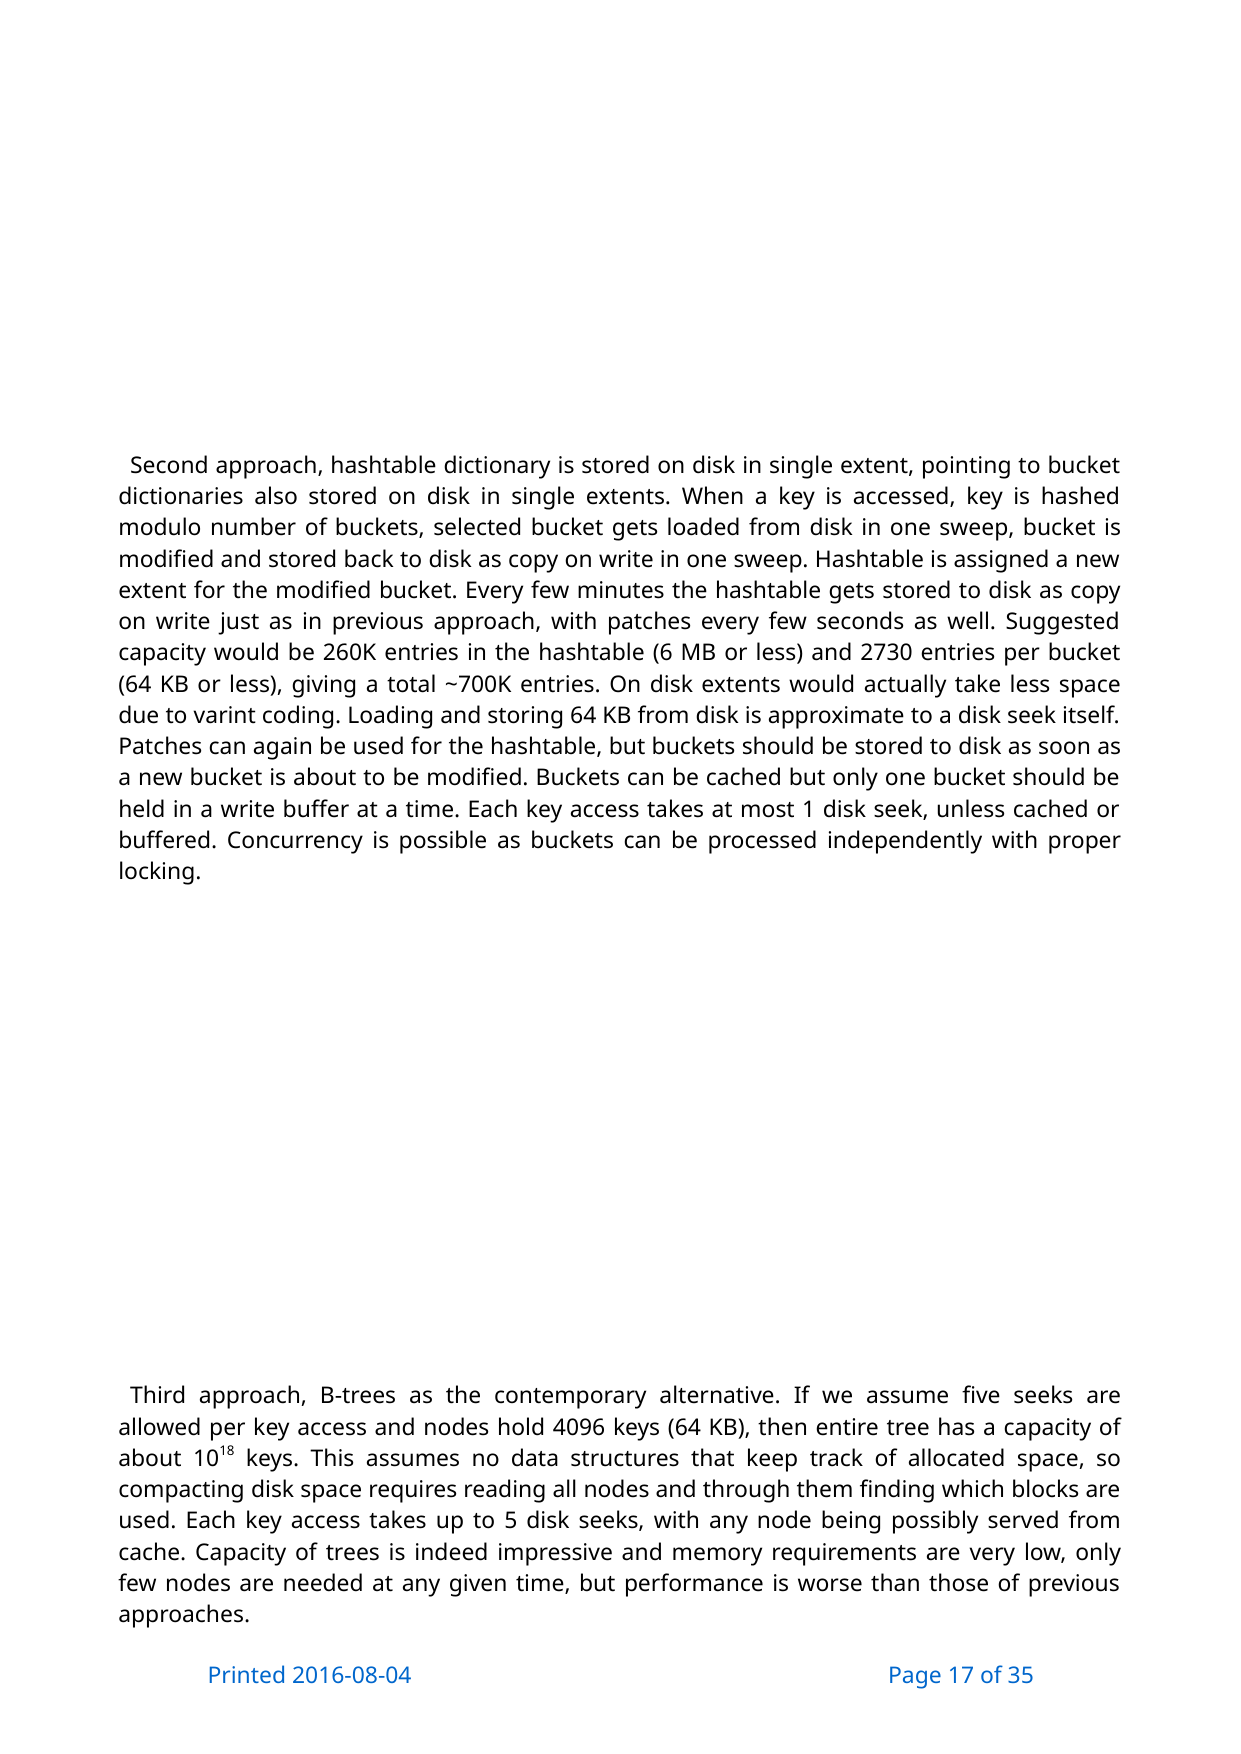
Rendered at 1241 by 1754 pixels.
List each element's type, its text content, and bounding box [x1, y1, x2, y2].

text Third approach, B-trees as the contemporary alternative. If we assume five seeks are allowed per key access and nodes hold 4096 keys (64 KB), then entire tree has a capacity of about 1018 keys. This assumes no data structures that keep track of allocated space, so compacting disk space requires reading all nodes and through them finding which blocks are used. Each key access takes up to 5 disk seeks, with any node being possibly served from cache. Capacity of trees is indeed impressive and memory requirements are very low, only few nodes are needed at any given time, but performance is worse than those of previous approaches. [118, 1379, 1122, 1629]
text Second approach, hashtable dictionary is stored on disk in single extent, pointing to bucket dictionaries also stored on disk in single extents. When a key is accessed, key is hashed modulo number of buckets, selected bucket gets loaded from disk in one sweep, bucket is modified and stored back to disk as copy on write in one sweep. Hashtable is assigned a new extent for the modified bucket. Every few minutes the hashtable gets stored to disk as copy on write just as in previous approach, with patches every few seconds as well. Suggested capacity would be 260K entries in the hashtable (6 MB or less) and 2730 entries per bucket (64 KB or less), giving a total ~700K entries. On disk extents would actually take less space due to varint coding. Loading and storing 64 KB from disk is approximate to a disk seek itself. Patches can again be used for the hashtable, but buckets should be stored to disk as soon as a new bucket is about to be modified. Buckets can be cached but only one bucket should be held in a write buffer at a time. Each key access takes at most 1 disk seek, unless cached or buffered. Concurrency is possible as buckets can be processed independently with proper locking. [118, 449, 1122, 886]
